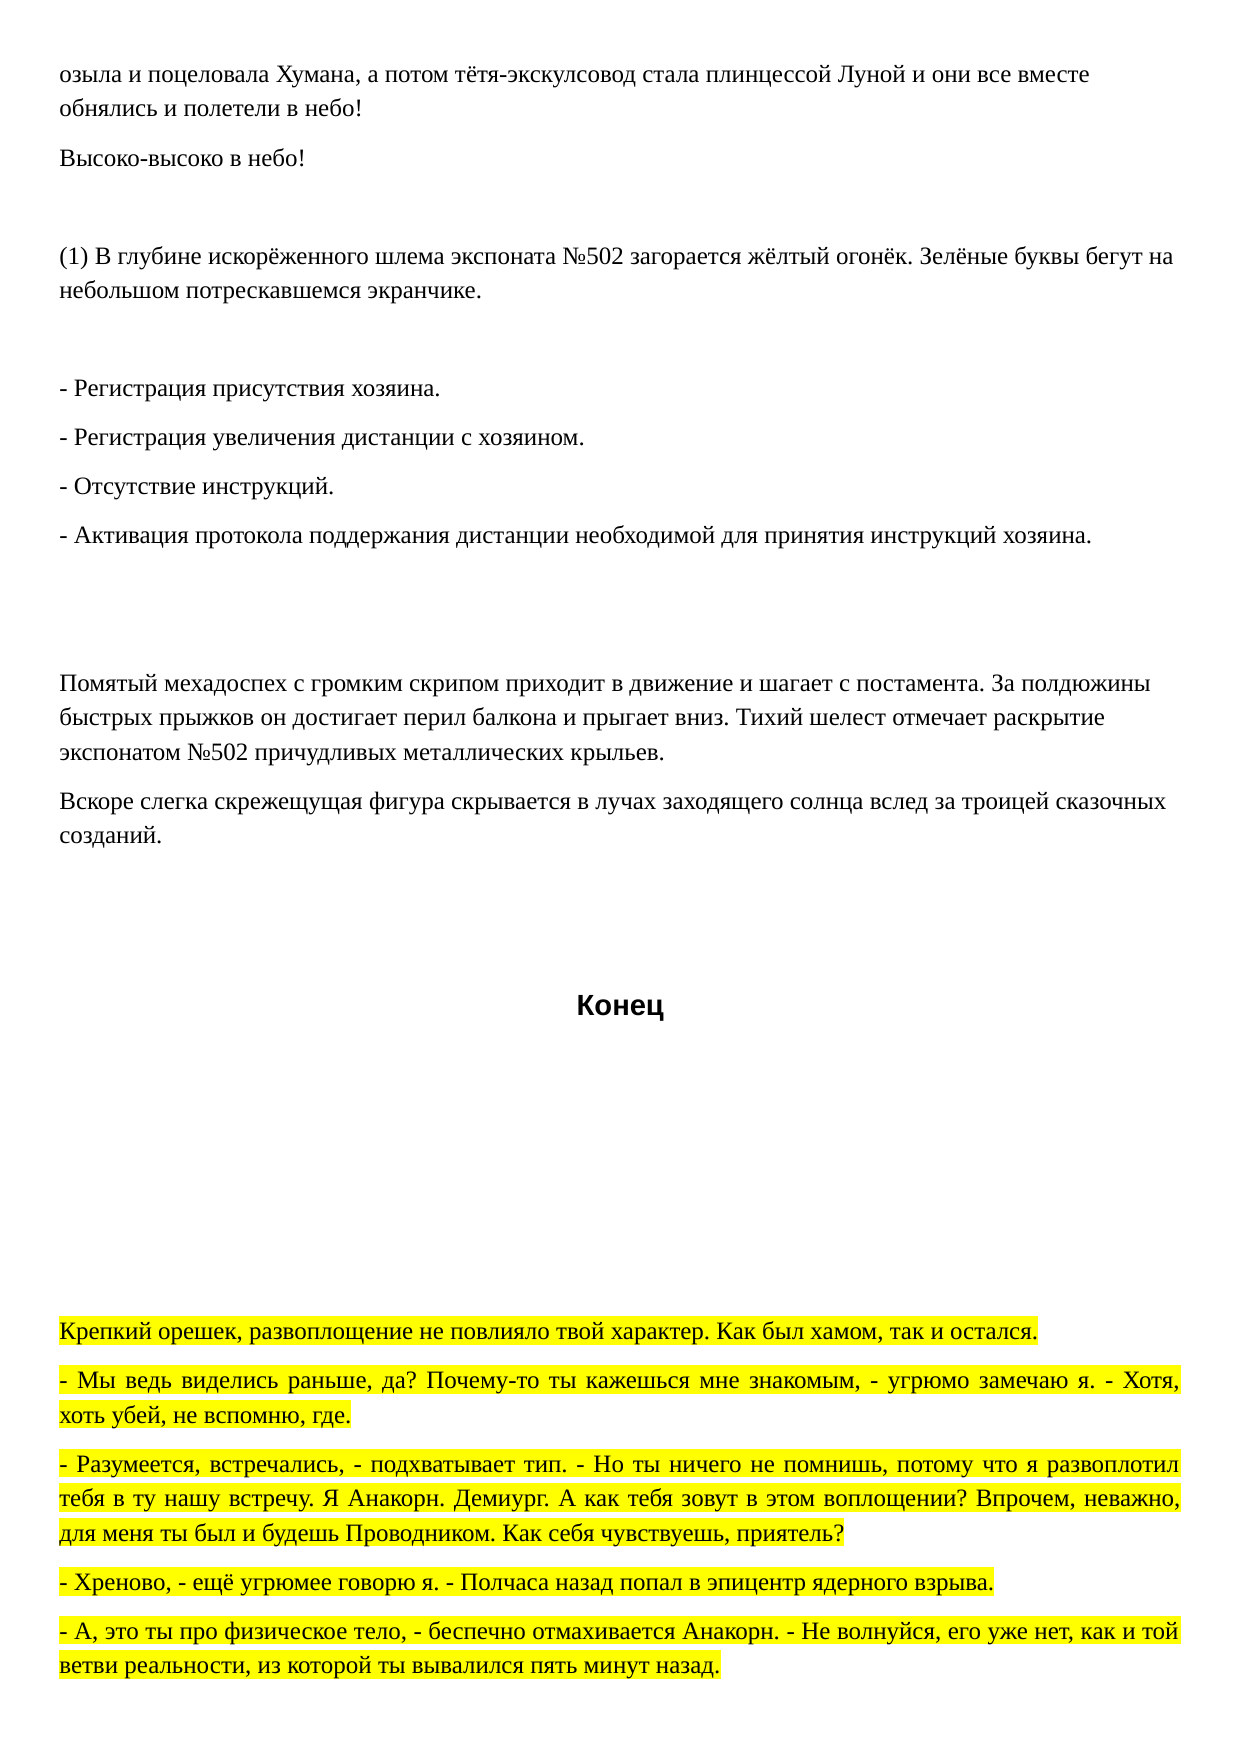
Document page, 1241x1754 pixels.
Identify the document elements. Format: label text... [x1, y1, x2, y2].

text - А, это ты про физическое тело, - беспечно отмахивается Анакорн. - Не волнуйся, его уже нет, как и той ветви реальности, из которой ты вывалился пять минут назад. [59, 1616, 1181, 1679]
text - Регистрация увеличения дистанции с хозяином. [59, 422, 1181, 451]
text - Мы ведь виделись раньше, да? Почему-то ты кажешься мне знакомым, - угрюмо замечаю я. - Хотя, хоть убей, не вспомню, где. [59, 1365, 1181, 1428]
text Вскоре слегка скрежещущая фигура скрывается в лучах заходящего солнца вслед за троицей сказочных созданий. [59, 786, 1181, 849]
text - Хреново, - ещё угрюмее говорю я. - Полчаса назад попал в эпицентр ядерного взрыва. [59, 1567, 1181, 1596]
text Крепкий орешек, развоплощение не повлияло твой характер. Как был хамом, так и остался. [59, 1316, 1181, 1345]
text Высоко-высоко в небо! [59, 143, 1181, 171]
text - Разумеется, встречались, - подхватывает тип. - Но ты ничего не помнишь, потому что я развоплотил тебя в ту нашу встречу. Я Анакорн. Демиург. А как тебя зовут в этом воплощении? Впрочем, неважно, для меня ты был и будешь Проводником. Как себя чувствуешь, приятель? [59, 1449, 1181, 1546]
subtitle Конец [59, 988, 1181, 1022]
text - Регистрация присутствия хозяина. [59, 373, 1181, 402]
text - Отсутствие инструкций. [59, 471, 1181, 500]
text (1) В глубине искорёженного шлема экспоната №502 загорается жёлтый огонёк. Зелёные буквы бегут на небольшом потрескавшемся экранчике. [59, 241, 1181, 304]
text - Активация протокола поддержания дистанции необходимой для принятия инструкций хозяина. [59, 521, 1181, 549]
text Помятый мехадоспех с громким скрипом приходит в движение и шагает с постамента. За полдюжины быстрых прыжков он достигает перил балкона и прыгает вниз. Тихий шелест отмечает раскрытие экспонатом №502 причудливых металлических крыльев. [59, 668, 1181, 765]
text озыла и поцеловала Хумана, а потом тётя-экскулсовод стала плинцессой Луной и они все вместе обнялись и полетели в небо! [59, 59, 1181, 122]
